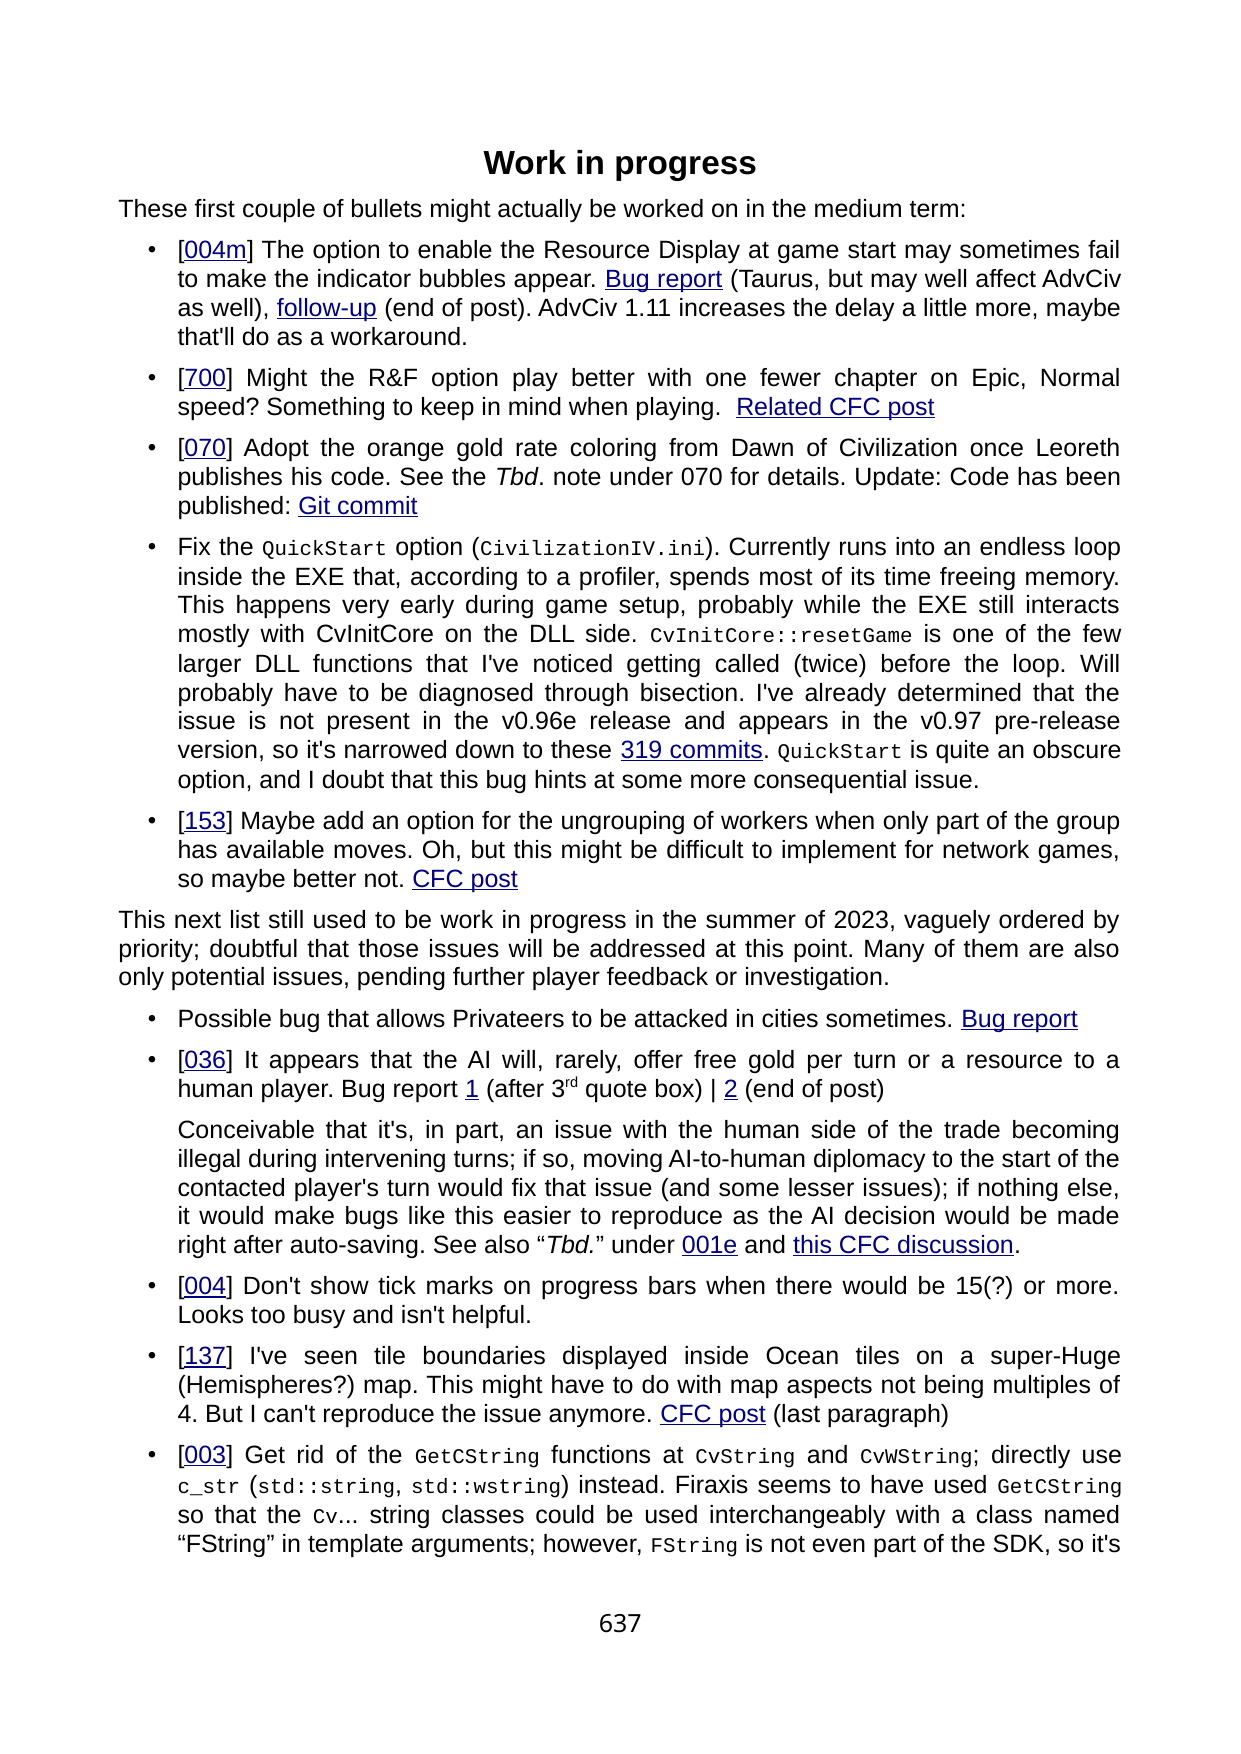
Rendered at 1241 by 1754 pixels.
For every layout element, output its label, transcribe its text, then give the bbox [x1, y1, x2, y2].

text These first couple of bullets might actually be worked on in the medium term: [118, 194, 1122, 223]
text This next list still used to be work in progress in the summer of 2023, vaguely ordered by priority; doubtful that those issues will be addressed at this point. Many of them are also only potential issues, pending further player feedback or investigation. [118, 905, 1122, 991]
list Fix the QuickStart option (CivilizationIV.ini). Currently runs into an endless loop inside the EXE that, according to a profiler, spends most of its time freeing memory. This happens very early during game setup, probably while the EXE still interacts mostly with CvInitCore on the DLL side. CvInitCore::resetGame is one of the few larger DLL functions that I've noticed getting called (twice) before the loop. Will probably have to be diagnosed through bisection. I've already determined that the issue is not present in the v0.96e release and appears in the v0.97 pre-release version, so it's narrowed down to these 319 commits. QuickStart is quite an obscure option, and I doubt that this bug hints at some more consequential issue. [148, 532, 1122, 793]
list [070] Adopt the orange gold rate coloring from Dawn of Civilization once Leoreth publishes his code. See the Tbd. note under 070 for details. Update: Code has been published: Git commit [148, 433, 1122, 519]
list [700] Might the R&F option play better with one fewer chapter on Epic, Normal speed? Something to keep in mind when playing. Related CFC post [148, 363, 1122, 421]
list [004m] The option to enable the Resource Display at game start may sometimes fail to make the indicator bubbles appear. Bug report (Taurus, but may well affect AdvCiv as well), follow-up (end of post). AdvCiv 1.11 increases the delay a little more, maybe that'll do as a workaround. [148, 235, 1122, 350]
list [153] Maybe add an option for the ungrouping of workers when only part of the group has available moves. Oh, but this might be difficult to implement for network games, so maybe better not. CFC post [148, 806, 1122, 892]
list [036] It appears that the AI will, rarely, offer free gold per turn or a resource to a human player. Bug report 1 (after 3rd quote box) | 2 (end of post) [148, 1045, 1122, 1102]
list Possible bug that allows Privateers to be attacked in cities sometimes. Bug report [148, 1003, 1122, 1032]
subtitle Work in progress [118, 143, 1122, 182]
list [003] Get rid of the GetCString functions at CvString and CvWString; directly use c_str (std::string, std::wstring) instead. Firaxis seems to have used GetCString so that the Cv... string classes could be used interchangeably with a class named “FString” in template arguments; however, FString is not even part of the SDK, so it's [148, 1440, 1122, 1559]
list Conceivable that it's, in part, an issue with the human side of the trade becoming illegal during intervening turns; if so, moving AI-to-human diplomacy to the start of the contacted player's turn would fix that issue (and some lesser issues); if nothing else, it would make bugs like this easier to reproduce as the AI decision would be made right after auto-saving. See also “Tbd.” under 001e and this CFC discussion. [148, 1115, 1122, 1259]
list [004] Don't show tick marks on progress bars when there would be 15(?) or more. Looks too busy and isn't helpful. [148, 1271, 1122, 1329]
list [137] I've seen tile boundaries displayed inside Ocean tiles on a super-Huge (Hemispheres?) map. This might have to do with map aspects not being multiples of 4. But I can't reproduce the issue anymore. CFC post (last paragraph) [148, 1341, 1122, 1428]
